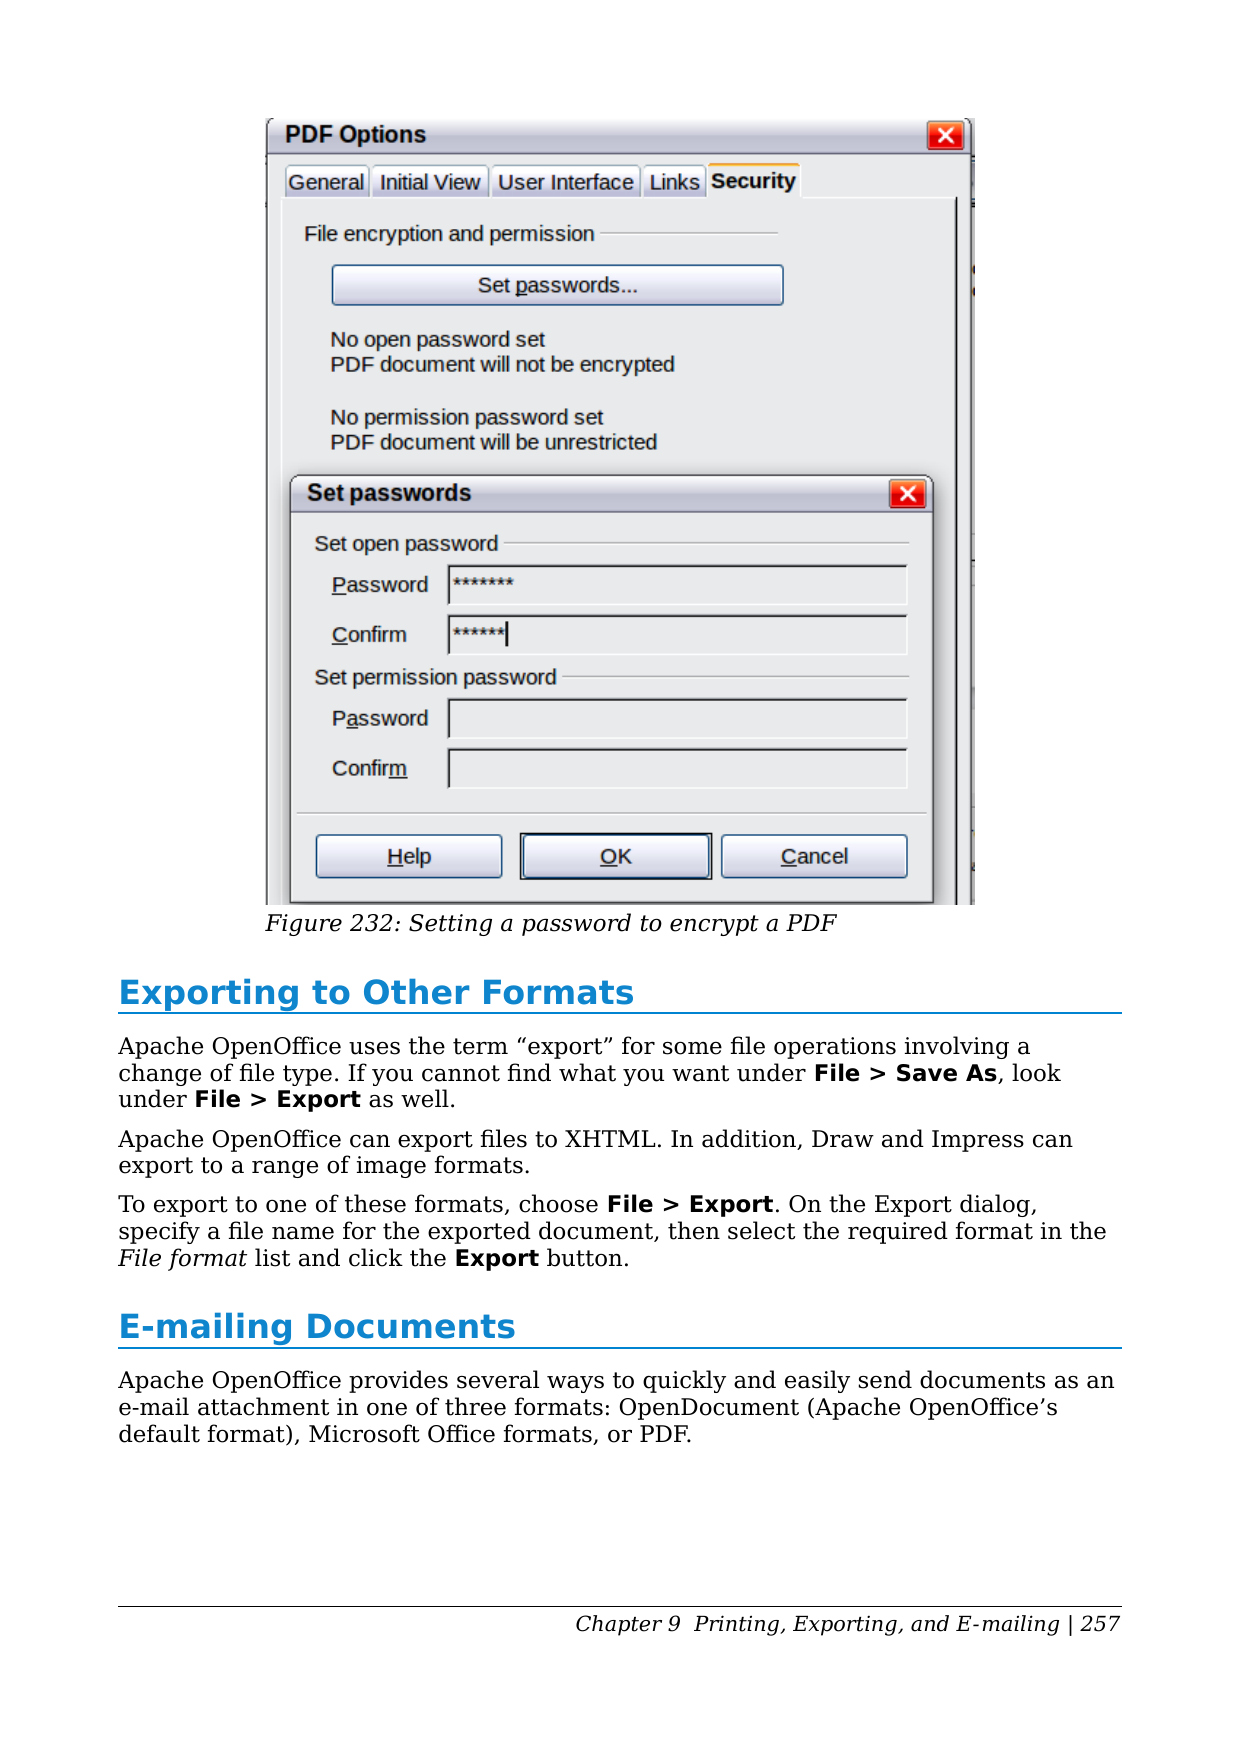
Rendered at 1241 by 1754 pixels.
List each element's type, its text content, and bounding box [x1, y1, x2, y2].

text To export to one of these formats, choose File > Export. On the Export dialog, specify a file name for the exported document, then select the required format in the File format list and click the Export button. [118, 1192, 1122, 1272]
text Apache OpenOffice can export files to XHTML. In addition, Draw and Impress can export to a range of image formats. [118, 1126, 1122, 1179]
subtitle Exporting to Other Formats [118, 973, 1122, 1012]
text Apache OpenOffice provides several ways to quickly and easily send documents as an e-mail attachment in one of three formats: OpenDocument (Apache OpenOffice’s default format), Microsoft Office formats, or PDF. [118, 1367, 1122, 1447]
text Figure 232: Setting a password to encrypt a PDF [265, 911, 975, 937]
picture [265, 118, 975, 905]
subtitle E-mailing Documents [118, 1308, 1122, 1347]
text Apache OpenOffice uses the term “export” for some file operations involving a change of file type. If you cannot find what you want under File > Save As, look under File > Export as well. [118, 1033, 1122, 1113]
